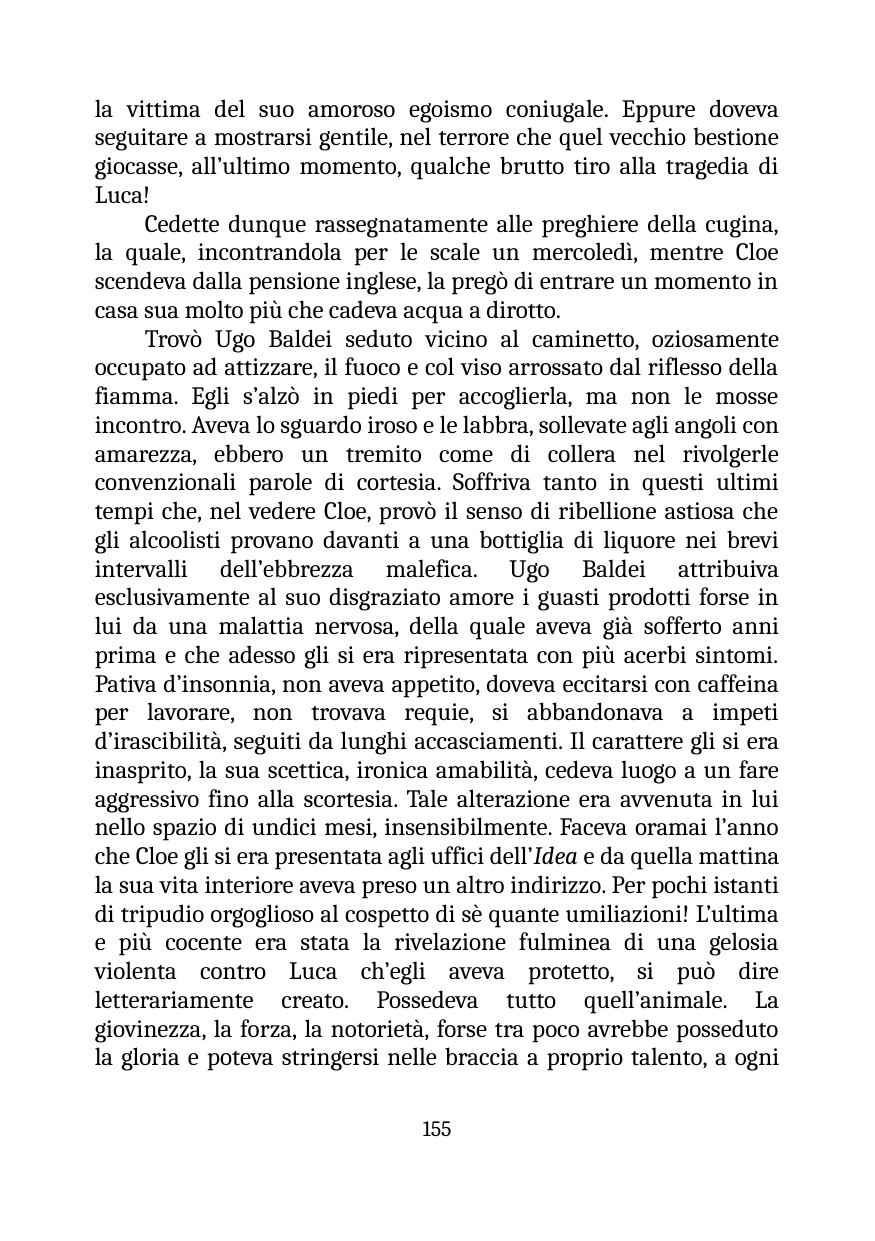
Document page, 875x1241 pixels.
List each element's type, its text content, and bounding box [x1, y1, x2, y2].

text Cedette dunque rassegnatamente alle preghiere della cugina, la quale, incontrandola per le scale un mercoledì, mentre Cloe scendeva dalla pensione inglese, la pregò di entrare un momento in casa sua molto più che cadeva acqua a dirotto. [94, 209, 779, 324]
text la vittima del suo amoroso egoismo coniugale. Eppure doveva seguitare a mostrarsi gentile, nel terrore che quel vecchio bestione giocasse, all’ultimo momento, qualche brutto tiro alla tragedia di Luca! [94, 94, 779, 209]
text Trovò Ugo Baldei seduto vicino al caminetto, oziosamente occupato ad attizzare, il fuoco e col viso arrossato dal riflesso della fiamma. Egli s’alzò in piedi per accoglierla, ma non le mosse incontro. Aveva lo sguardo iroso e le labbra, sollevate agli angoli con amarezza, ebbero un tremito come di collera nel rivolgerle convenzionali parole di cortesia. Soffriva tanto in questi ultimi tempi che, nel vedere Cloe, provò il senso di ribellione astiosa che gli alcoolisti provano davanti a una bottiglia di liquore nei brevi intervalli dell’ebbrezza malefica. Ugo Baldei attribuiva esclusivamente al suo disgraziato amore i guasti prodotti forse in lui da una malattia nervosa, della quale aveva già sofferto anni prima e che adesso gli si era ripresentata con più acerbi sintomi. Pativa d’insonnia, non aveva appetito, doveva eccitarsi con caffeina per lavorare, non trovava requie, si abbandonava a impeti d’irascibilità, seguiti da lunghi accasciamenti. Il carattere gli si era inasprito, la sua scettica, ironica amabilità, cedeva luogo a un fare aggressivo fino alla scortesia. Tale alterazione era avvenuta in lui nello spazio di undici mesi, insensibilmente. Faceva oramai l’anno che Cloe gli si era presentata agli uffici dell’Idea e da quella mattina la sua vita interiore aveva preso un altro indirizzo. Per pochi istanti di tripudio orgoglioso al cospetto di sè quante umiliazioni! L’ultima e più cocente era stata la rivelazione fulminea di una gelosia violenta contro Luca ch’egli aveva protetto, si può dire letterariamente creato. Possedeva tutto quell’animale. La giovinezza, la forza, la notorietà, forse tra poco avrebbe posseduto la gloria e poteva stringersi nelle braccia a proprio talento, a ogni [94, 324, 779, 1072]
